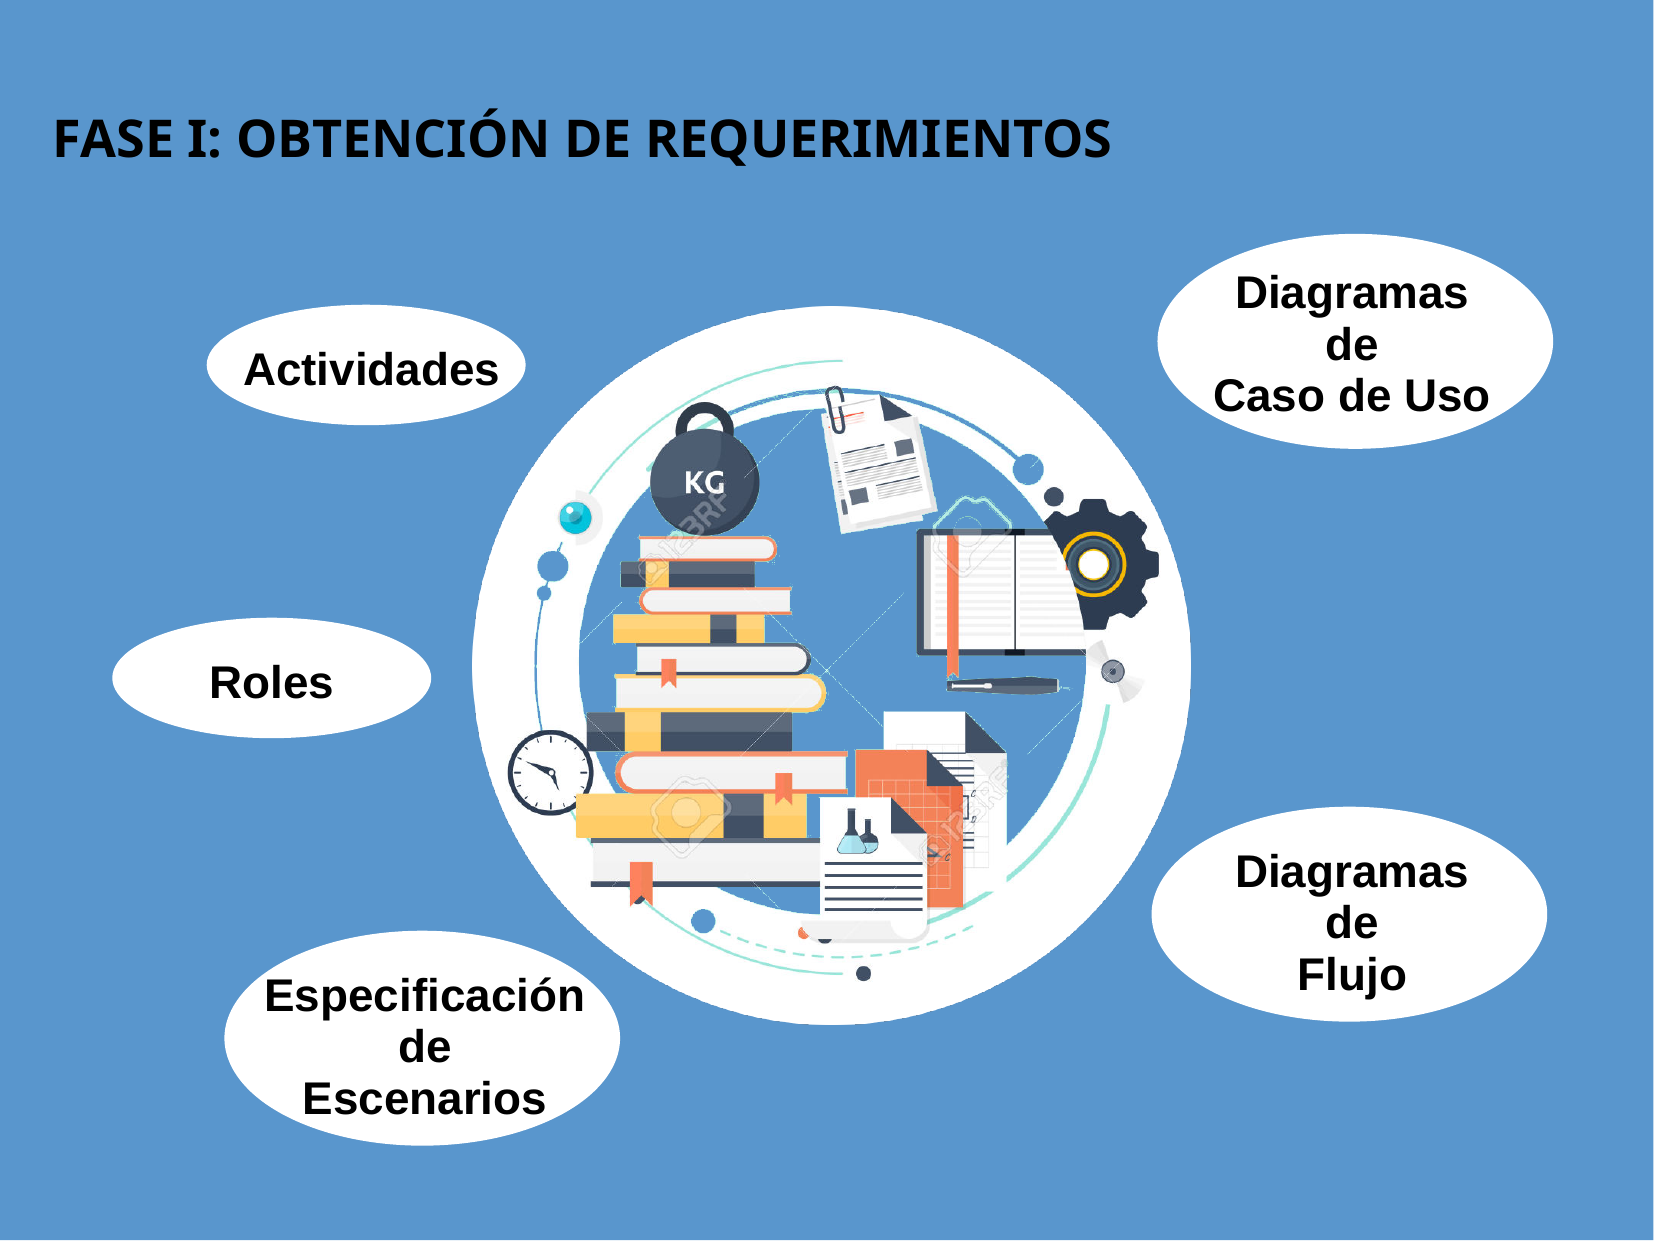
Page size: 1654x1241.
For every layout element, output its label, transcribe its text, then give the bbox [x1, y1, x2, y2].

text_box [0, 0, 1654, 1241]
text_box Diagramas de Caso de Uso [1169, 259, 1536, 429]
text_box FASE I: OBTENCIÓN DE REQUERIMIENTOS [38, 59, 1134, 133]
text_box Especificación de Escenarios [242, 962, 609, 1132]
picture [472, 306, 1191, 1025]
text_box Roles [88, 649, 455, 716]
text_box Actividades [188, 336, 556, 403]
text_box Diagramas de Flujo [1169, 838, 1536, 1008]
